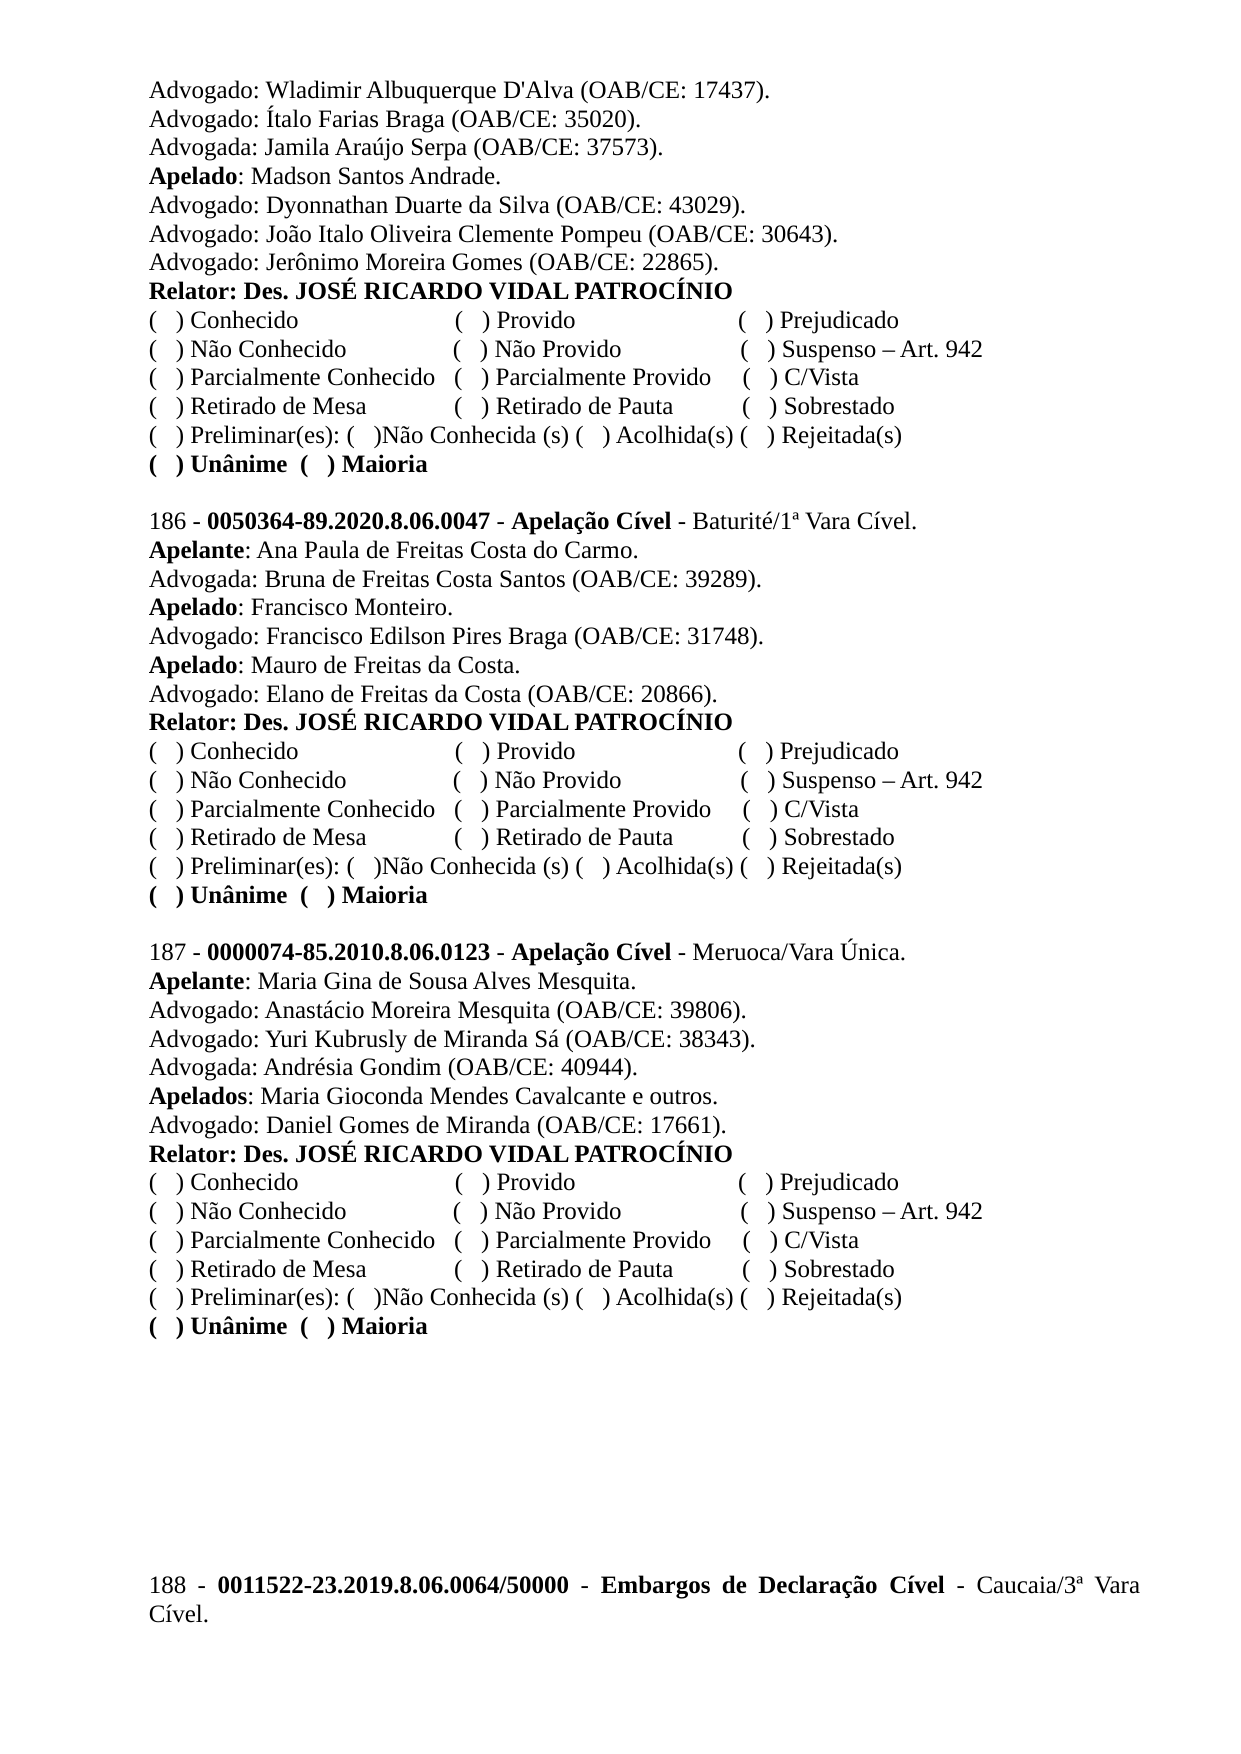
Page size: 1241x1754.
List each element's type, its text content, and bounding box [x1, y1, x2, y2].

text ( ) Conhecido ( ) Provido ( ) Prejudicado [148, 305, 1141, 334]
text ( ) Conhecido ( ) Provido ( ) Prejudicado [148, 1167, 1141, 1196]
text Advogado: Jerônimo Moreira Gomes (OAB/CE: 22865). [148, 247, 1140, 276]
text Apelados: Maria Gioconda Mendes Cavalcante e outros. [148, 1081, 1140, 1110]
text ( ) Não Conhecido ( ) Não Provido ( ) Suspenso – Art. 942 [148, 765, 1158, 794]
text Relator: Des. JOSÉ RICARDO VIDAL PATROCÍNIO [148, 1139, 1140, 1167]
text ( ) Não Conhecido ( ) Não Provido ( ) Suspenso – Art. 942 [148, 1196, 1158, 1225]
text ( ) Unânime ( ) Maioria [148, 1311, 1158, 1340]
text Advogado: Anastácio Moreira Mesquita (OAB/CE: 39806). [148, 995, 1140, 1024]
text Advogado: Dyonnathan Duarte da Silva (OAB/CE: 43029). [148, 190, 1140, 219]
text Advogado: Ítalo Farias Braga (OAB/CE: 35020). [148, 104, 1140, 132]
text Advogado: João Italo Oliveira Clemente Pompeu (OAB/CE: 30643). [148, 219, 1140, 247]
text ( ) Retirado de Mesa ( ) Retirado de Pauta ( ) Sobrestado [148, 1254, 1158, 1282]
text ( ) Retirado de Mesa ( ) Retirado de Pauta ( ) Sobrestado [148, 822, 1158, 851]
text 186 - 0050364-89.2020.8.06.0047 - Apelação Cível - Baturité/1ª Vara Cível. [148, 506, 1140, 535]
text Apelado: Madson Santos Andrade. [148, 161, 1140, 190]
text Advogado: Elano de Freitas da Costa (OAB/CE: 20866). [148, 679, 1140, 707]
text Advogado: Francisco Edilson Pires Braga (OAB/CE: 31748). [148, 621, 1140, 650]
text ( ) Parcialmente Conhecido ( ) Parcialmente Provido ( ) C/Vista [148, 362, 1158, 391]
text ( ) Preliminar(es): ( )Não Conhecida (s) ( ) Acolhida(s) ( ) Rejeitada(s) [148, 1282, 1158, 1311]
text Apelado: Francisco Monteiro. [148, 592, 1140, 621]
text Advogado: Yuri Kubrusly de Miranda Sá (OAB/CE: 38343). [148, 1024, 1140, 1052]
text ( ) Retirado de Mesa ( ) Retirado de Pauta ( ) Sobrestado [148, 391, 1158, 420]
text Advogada: Andrésia Gondim (OAB/CE: 40944). [148, 1052, 1140, 1081]
text Apelado: Mauro de Freitas da Costa. [148, 650, 1140, 679]
text Advogado: Daniel Gomes de Miranda (OAB/CE: 17661). [148, 1110, 1140, 1139]
text Relator: Des. JOSÉ RICARDO VIDAL PATROCÍNIO [148, 276, 1140, 305]
text 188 - 0011522-23.2019.8.06.0064/50000 - Embargos de Declaração Cível - Caucaia/3ª Vara Cível. [148, 1570, 1140, 1627]
text 187 - 0000074-85.2010.8.06.0123 - Apelação Cível - Meruoca/Vara Única. [148, 937, 1140, 966]
text Advogada: Jamila Araújo Serpa (OAB/CE: 37573). [148, 132, 1140, 161]
text Advogado: Wladimir Albuquerque D'Alva (OAB/CE: 17437). [148, 75, 1140, 104]
text ( ) Conhecido ( ) Provido ( ) Prejudicado [148, 736, 1141, 765]
text ( ) Não Conhecido ( ) Não Provido ( ) Suspenso – Art. 942 [148, 334, 1158, 362]
text ( ) Unânime ( ) Maioria [148, 449, 1158, 477]
text ( ) Unânime ( ) Maioria [148, 880, 1158, 909]
text Apelante: Maria Gina de Sousa Alves Mesquita. [148, 966, 1140, 995]
text ( ) Preliminar(es): ( )Não Conhecida (s) ( ) Acolhida(s) ( ) Rejeitada(s) [148, 851, 1158, 880]
text Apelante: Ana Paula de Freitas Costa do Carmo. [148, 535, 1140, 564]
text ( ) Parcialmente Conhecido ( ) Parcialmente Provido ( ) C/Vista [148, 794, 1158, 822]
text Advogada: Bruna de Freitas Costa Santos (OAB/CE: 39289). [148, 564, 1140, 592]
text ( ) Parcialmente Conhecido ( ) Parcialmente Provido ( ) C/Vista [148, 1225, 1158, 1254]
text ( ) Preliminar(es): ( )Não Conhecida (s) ( ) Acolhida(s) ( ) Rejeitada(s) [148, 420, 1158, 449]
text Relator: Des. JOSÉ RICARDO VIDAL PATROCÍNIO [148, 707, 1140, 736]
